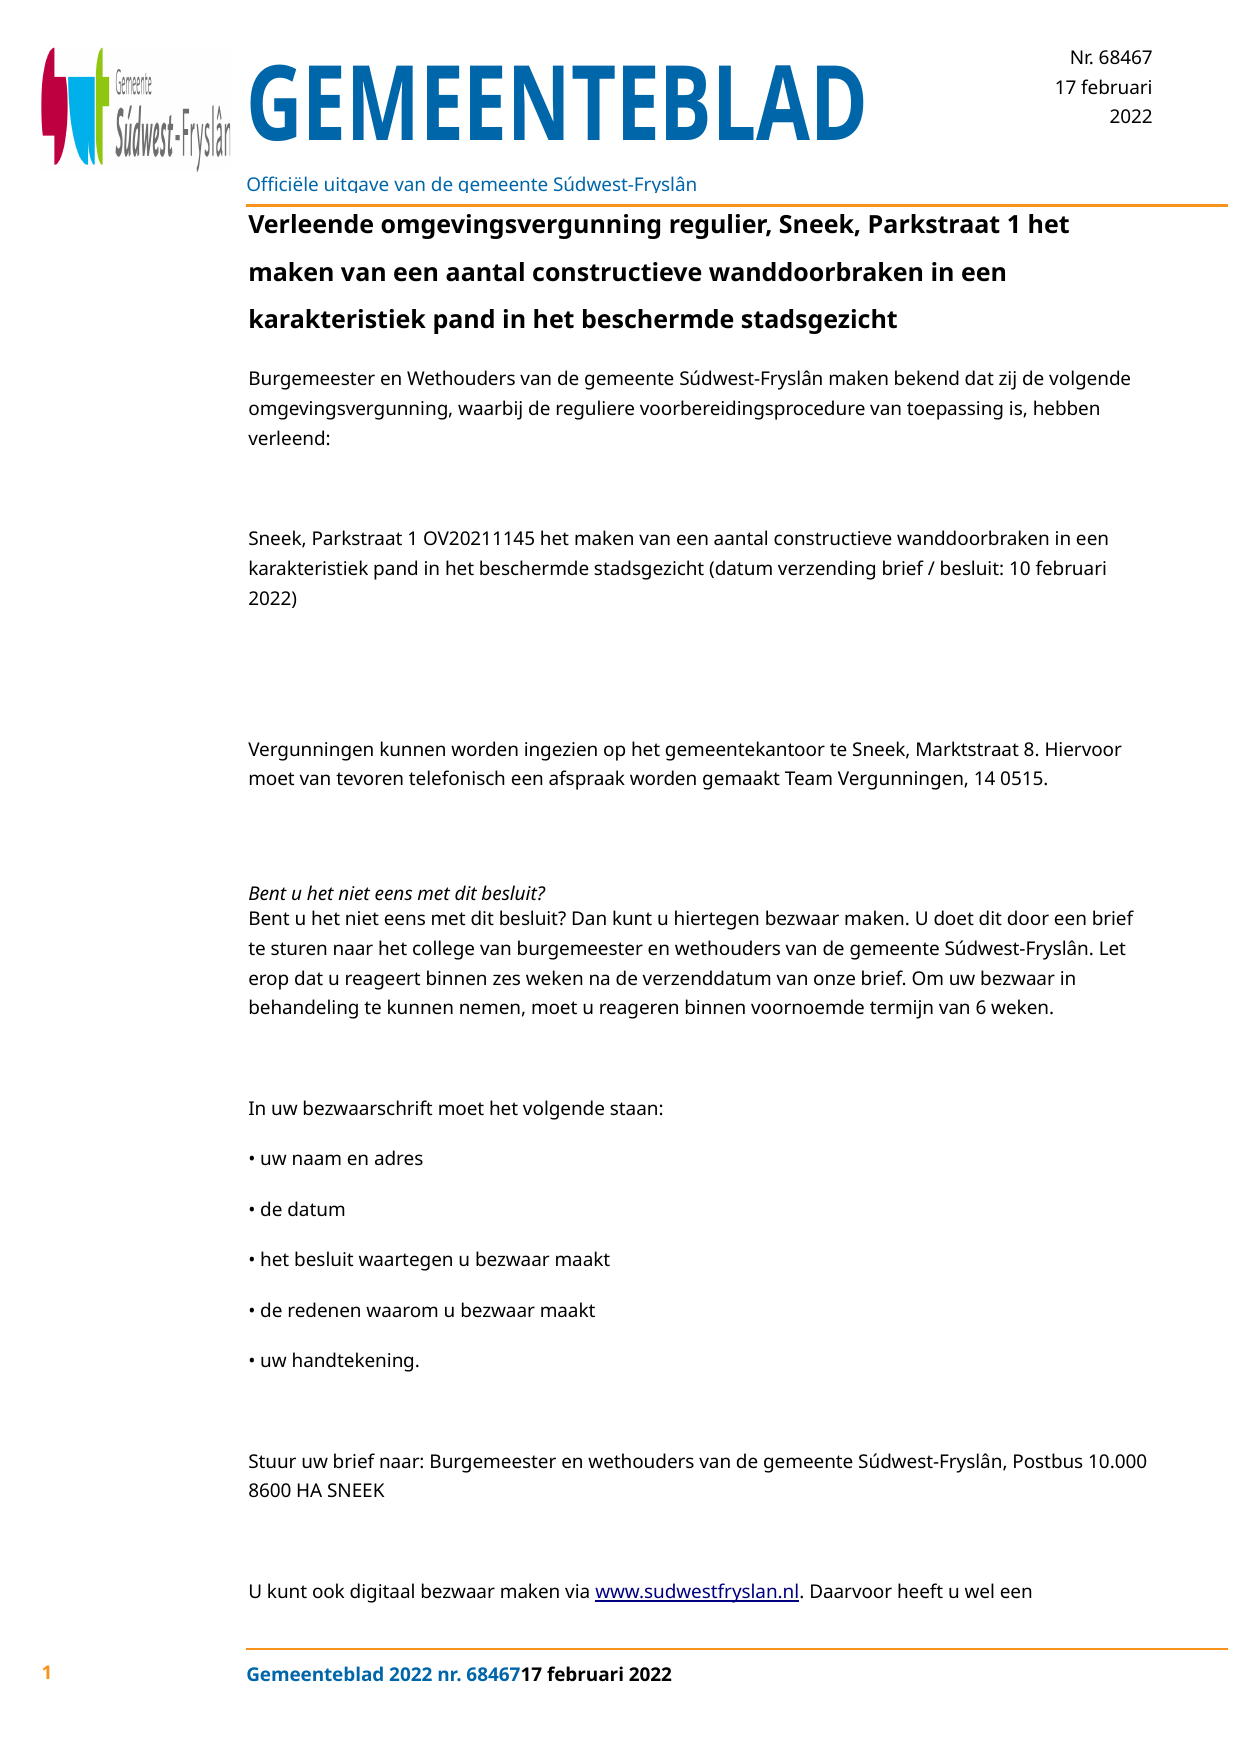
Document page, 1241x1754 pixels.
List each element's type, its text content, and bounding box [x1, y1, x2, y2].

text Verleende omgevingsvergunning regulier, Sneek, Parkstraat 1 het maken van een aantal constructieve wanddoorbraken in een karakteristiek pand in het beschermde stadsgezicht [248, 207, 1152, 336]
text Sneek, Parkstraat 1 OV20211145 het maken van een aantal constructieve wanddoorbraken in een karakteristiek pand in het beschermde stadsgezicht (datum verzending brief / besluit: 10 februari 2022) [248, 526, 1152, 610]
text U kunt ook digitaal bezwaar maken via www.sudwestfryslan.nl. Daarvoor heeft u wel een [248, 1578, 1152, 1604]
text Bent u het niet eens met dit besluit? [248, 880, 1152, 906]
text • uw naam en adres [248, 1146, 1152, 1171]
text Burgemeester en Wethouders van de gemeente Súdwest-Fryslân maken bekend dat zij de volgende omgevingsvergunning, waarbij de reguliere voorbereidingsprocedure van toepassing is, hebben verleend: [248, 366, 1152, 450]
picture [41, 47, 231, 172]
text Bent u het niet eens met dit besluit? Dan kunt u hiertegen bezwaar maken. U doet dit door een brief te sturen naar het college van burgemeester en wethouders van de gemeente Súdwest-Fryslân. Let erop dat u reageert binnen zes weken na de verzenddatum van onze brief. Om uw bezwaar in behandeling te kunnen nemen, moet u reageren binnen voornoemde termijn van 6 weken. [248, 906, 1152, 1020]
text Stuur uw brief naar: Burgemeester en wethouders van de gemeente Súdwest-Fryslân, Postbus 10.000 8600 HA SNEEK [248, 1448, 1152, 1503]
text • de redenen waarom u bezwaar maakt [248, 1297, 1152, 1323]
text • uw handtekening. [248, 1347, 1152, 1373]
text Vergunningen kunnen worden ingezien op het gemeentekantoor te Sneek, Marktstraat 8. Hiervoor moet van tevoren telefonisch een afspraak worden gemaakt Team Vergunningen, 14 0515. [248, 736, 1152, 791]
text In uw bezwaarschrift moet het volgende staan: [248, 1095, 1152, 1121]
text • het besluit waartegen u bezwaar maakt [248, 1246, 1152, 1272]
text • de datum [248, 1196, 1152, 1222]
